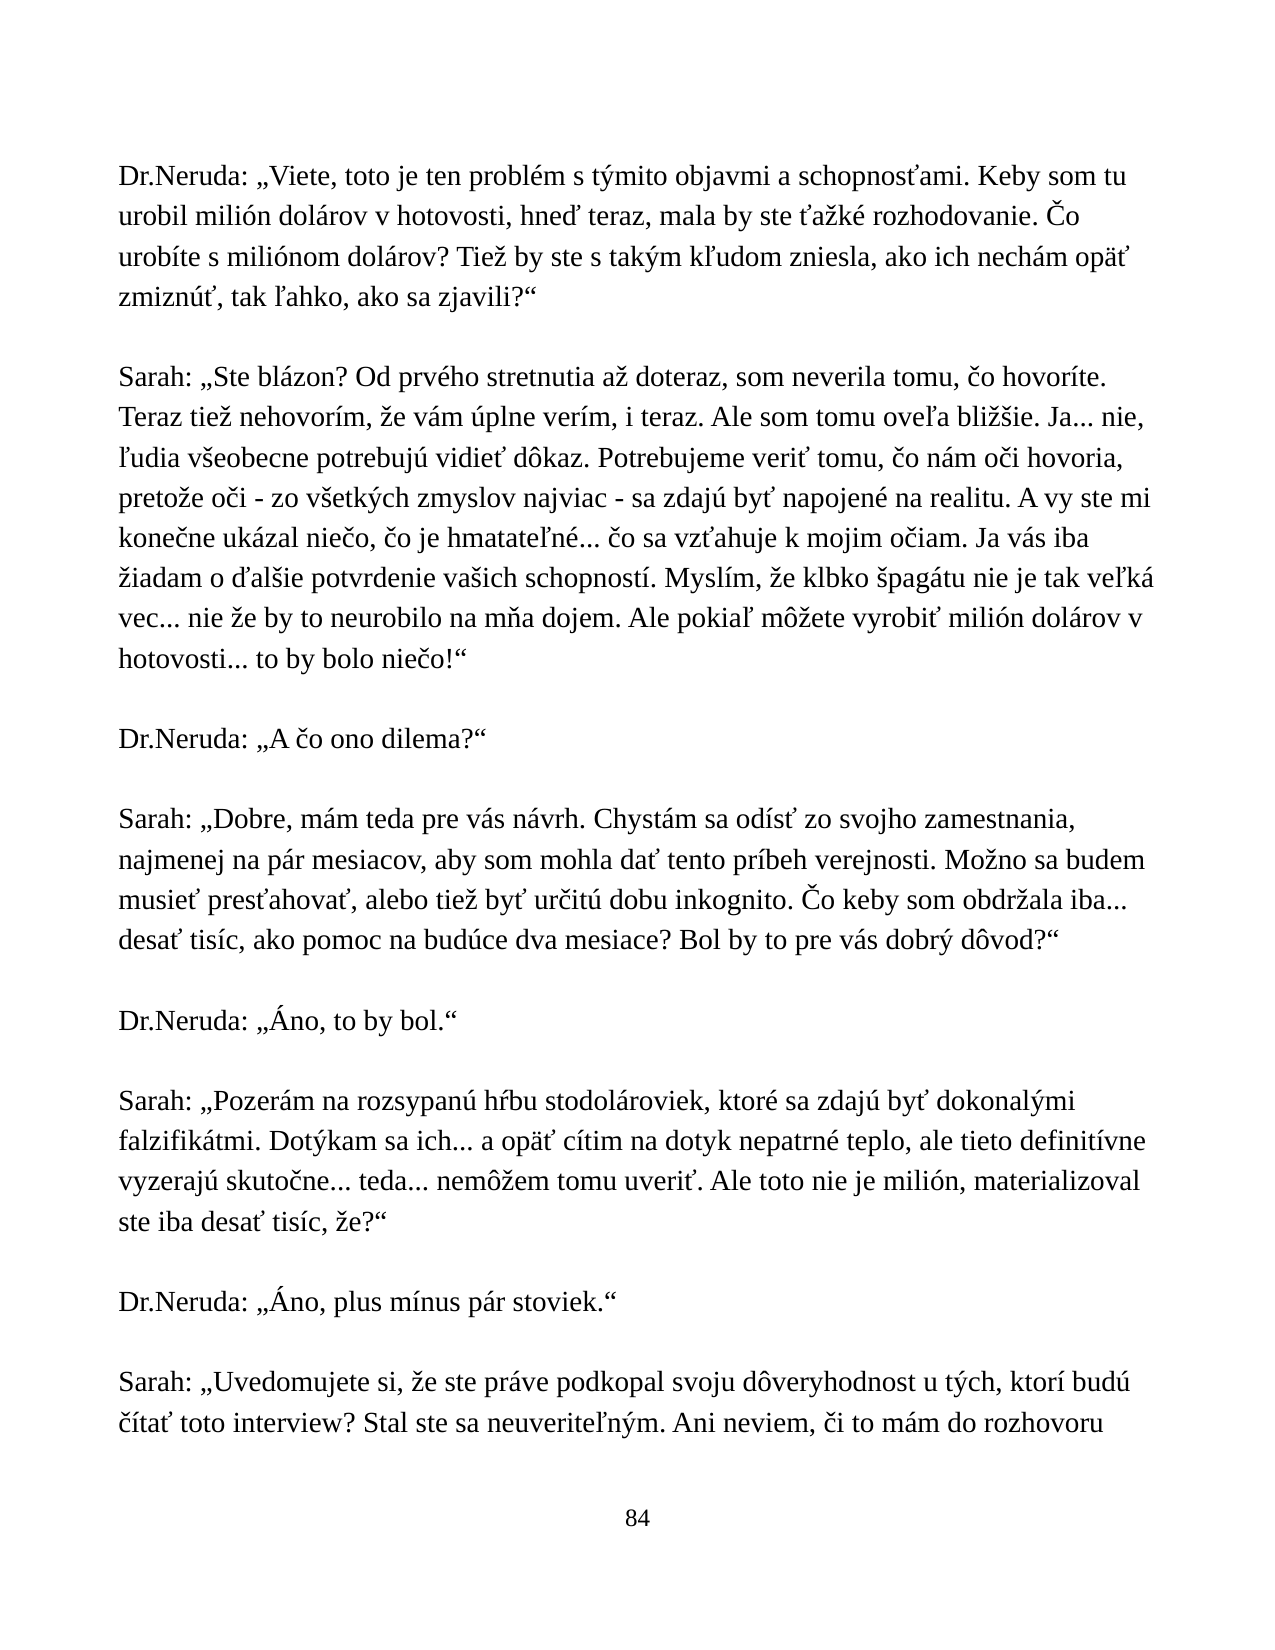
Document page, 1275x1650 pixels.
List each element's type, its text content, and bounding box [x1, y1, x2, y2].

text Dr.Neruda: „Viete, toto je ten problém s týmito objavmi a schopnosťami. Keby som tu urobil milión dolárov v hotovosti, hneď teraz, mala by ste ťažké rozhodovanie. Čo urobíte s miliónom dolárov? Tiež by ste s takým kľudom zniesla, ako ich nechám opäť zmiznúť, tak ľahko, ako sa zjavili?“ Sarah: „Ste blázon? Od prvého stretnutia až doteraz, som neverila tomu, čo hovoríte. Teraz tiež nehovorím, že vám úplne verím, i teraz. Ale som tomu oveľa bližšie. Ja... nie, ľudia všeobecne potrebujú vidieť dôkaz. Potrebujeme veriť tomu, čo nám oči hovoria, pretože oči - zo všetkých zmyslov najviac - sa zdajú byť napojené na realitu. A vy ste mi konečne ukázal niečo, čo je hmatateľné... čo sa vzťahuje k mojim očiam. Ja vás iba žiadam o ďalšie potvrdenie vašich schopností. Myslím, že klbko špagátu nie je tak veľká vec... nie že by to neurobilo na mňa dojem. Ale pokiaľ môžete vyrobiť milión dolárov v hotovosti... to by bolo niečo!“ Dr.Neruda: „A čo ono dilema?“ Sarah: „Dobre, mám teda pre vás návrh. Chystám sa odísť zo svojho zamestnania, najmenej na pár mesiacov, aby som mohla dať tento príbeh verejnosti. Možno sa budem musieť presťahovať, alebo tiež byť určitú dobu inkognito. Čo keby som obdržala iba... desať tisíc, ako pomoc na budúce dva mesiace? Bol by to pre vás dobrý dôvod?“ Dr.Neruda: „Áno, to by bol.“ Sarah: „Pozerám na rozsypanú hŕbu stodolároviek, ktoré sa zdajú byť dokonalými falzifikátmi. Dotýkam sa ich... a opäť cítim na dotyk nepatrné teplo, ale tieto definitívne vyzerajú skutočne... teda... nemôžem tomu uveriť. Ale toto nie je milión, materializoval ste iba desať tisíc, že?“ Dr.Neruda: „Áno, plus mínus pár stoviek.“ Sarah: „Uvedomujete si, že ste práve podkopal svoju dôveryhodnost u tých, ktorí budú čítať toto interview? Stal ste sa neuveriteľným. Ani neviem, či to mám do rozhovoru [118, 118, 1157, 1438]
